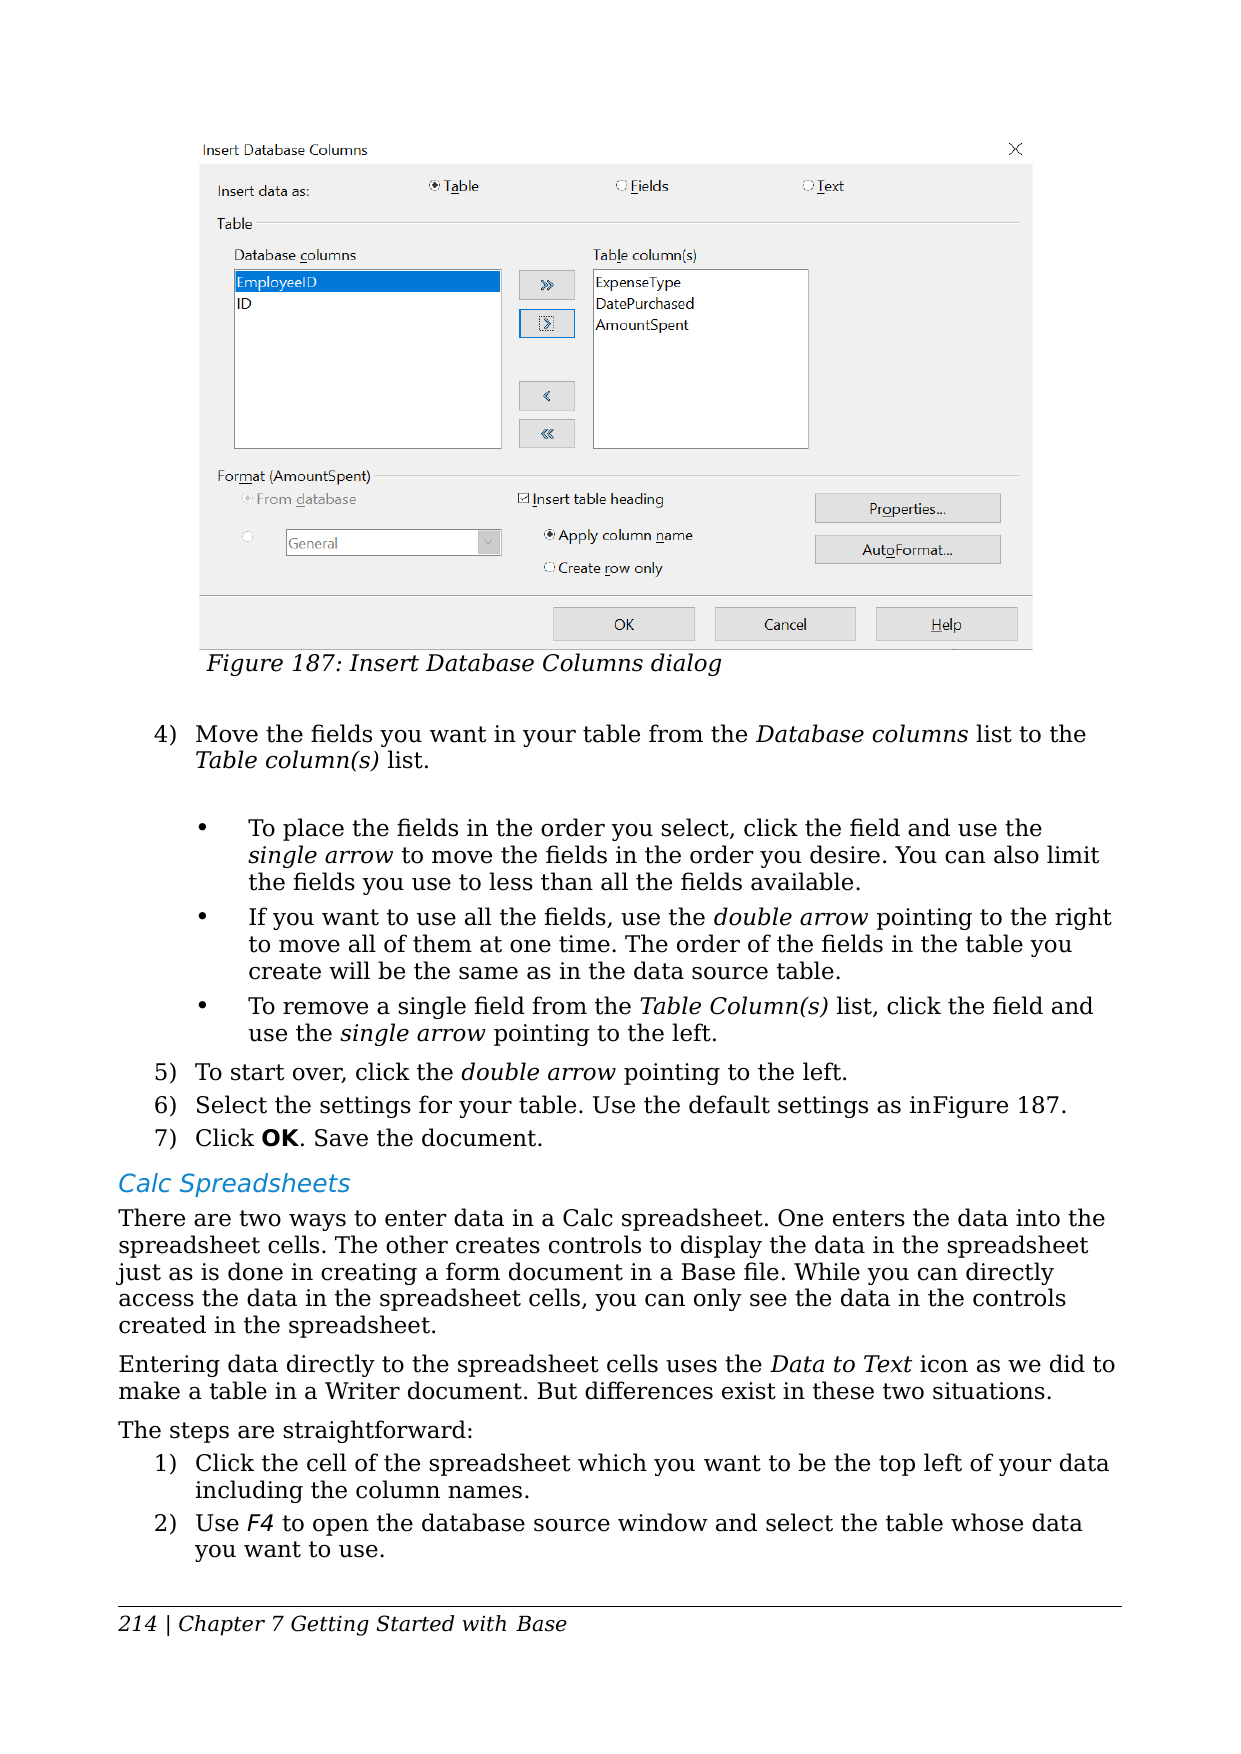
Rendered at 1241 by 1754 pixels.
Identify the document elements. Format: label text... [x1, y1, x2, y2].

text Entering data directly to the spreadsheet cells uses the Data to Text icon as we did to make a table in a Writer document. But differences exist in these two situations. [118, 1351, 1122, 1404]
list Click the cell of the spreadsheet which you want to be the top left of your data including the column names. [177, 1450, 1122, 1503]
list To remove a single field from the Table Column(s) list, click the field and use the single arrow pointing to the left. [195, 991, 1122, 1047]
list Move the fields you want in your table from the Database columns list to the Table column(s) list. [177, 721, 1122, 774]
text Figure 187: Insert Database Columns dialog [199, 647, 1041, 676]
list To start over, click the double arrow pointing to the left. [177, 1059, 1122, 1086]
list To place the fields in the order you select, click the field and use the single arrow to move the fields in the order you desire. You can also limit the fields you use to less than all the fields available. [195, 813, 1122, 896]
list Click OK. Save the document. [177, 1125, 1122, 1152]
list The steps are straightforward: [118, 1417, 1122, 1444]
list Use F4 to open the database source window and select the table whose data you want to use. [177, 1510, 1122, 1563]
list If you want to use all the fields, use the double arrow pointing to the right to move all of them at one time. The order of the fields in the table you create will be the same as in the data source table. [195, 902, 1122, 985]
picture [199, 135, 1033, 650]
subtitle Calc Spreadsheets [118, 1170, 1122, 1199]
list Select the settings for your table. Use the default settings as in Figure 187. [177, 1092, 1122, 1119]
text There are two ways to enter data in a Calc spreadsheet. One enters the data into the spreadsheet cells. The other creates controls to display the data in the spreadsheet just as is done in creating a form document in a Base file. While you can directly access the data in the spreadsheet cells, you can only see the data in the controls created in the spreadsheet. [118, 1205, 1122, 1339]
